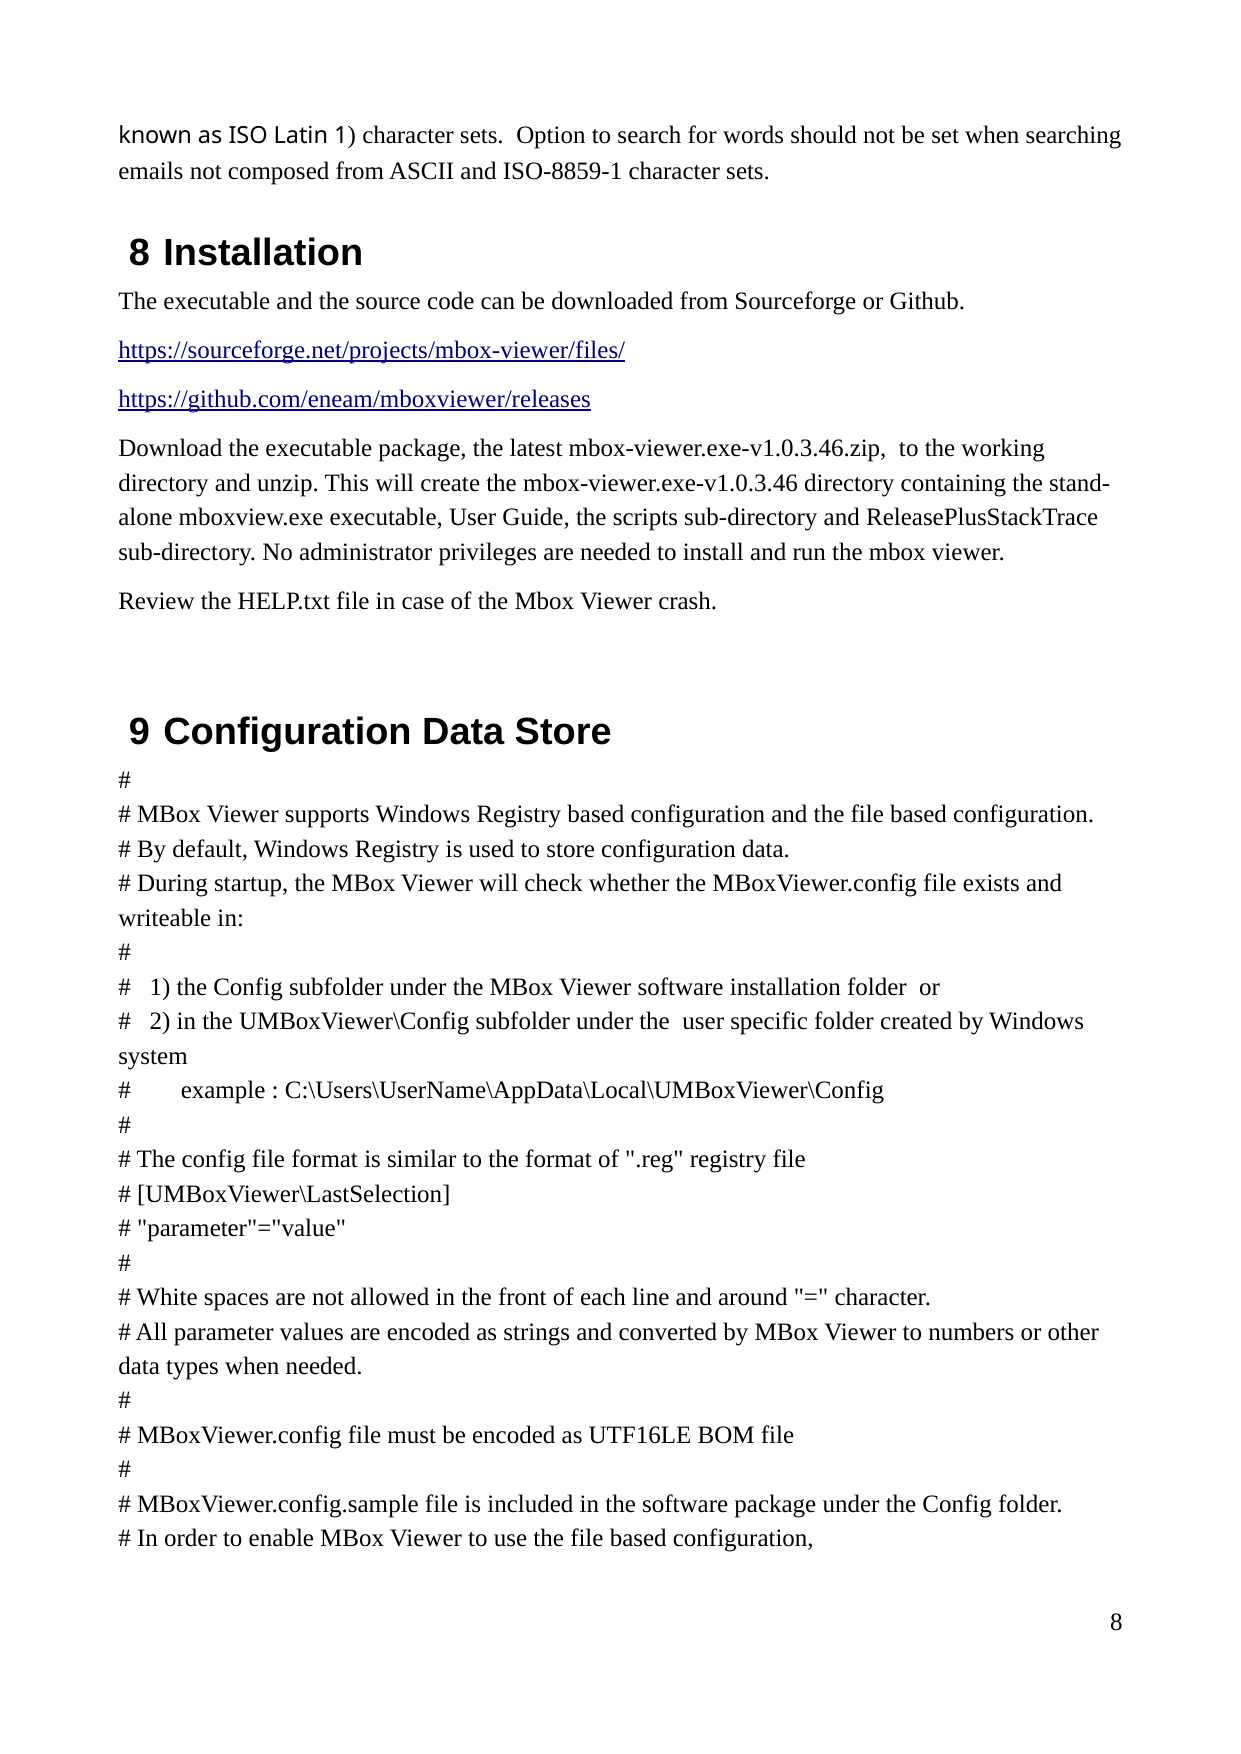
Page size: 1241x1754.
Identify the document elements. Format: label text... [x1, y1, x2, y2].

subtitle Installation [118, 230, 1122, 273]
text https://github.com/eneam/mboxviewer/releases [118, 384, 1122, 413]
text The executable and the source code can be downloaded from Sourceforge or Github. [118, 286, 1122, 315]
text Download the executable package, the latest mbox-viewer.exe-v1.0.3.46.zip, to the working directory and unzip. This will create the mbox-viewer.exe-v1.0.3.46 directory containing the stand-alone mboxview.exe executable, User Guide, the scripts sub-directory and ReleasePlusStackTrace sub-directory. No administrator privileges are needed to install and run the mbox viewer. [118, 433, 1122, 565]
text # # MBox Viewer supports Windows Registry based configuration and the file based configuration. # By default, Windows Registry is used to store configuration data. # During startup, the MBox Viewer will check whether the MBoxViewer.config file exists and writeable in: # # 1) the Config subfolder under the MBox Viewer software installation folder or # 2) in the UMBoxViewer\Config subfolder under the user specific folder created by Windows system # example : C:\Users\UserName\AppData\Local\UMBoxViewer\Config # # The config file format is similar to the format of ".reg" registry file # [UMBoxViewer\LastSelection] # "parameter"="value" # # White spaces are not allowed in the front of each line and around "=" character. # All parameter values are encoded as strings and converted by MBox Viewer to numbers or other data types when needed. # # MBoxViewer.config file must be encoded as UTF16LE BOM file # # MBoxViewer.config.sample file is included in the software package under the Config folder. # In order to enable MBox Viewer to use the file based configuration, [118, 765, 1122, 1552]
text Review the HELP.txt file in case of the Mbox Viewer crash. [118, 586, 1122, 614]
subtitle Configuration Data Store [118, 709, 1122, 752]
text known as ISO Latin 1) character sets. Option to search for words should not be set when searching emails not composed from ASCII and ISO-8859-1 character sets. [118, 118, 1122, 184]
text https://sourceforge.net/projects/mbox-viewer/files/ [118, 335, 1122, 364]
